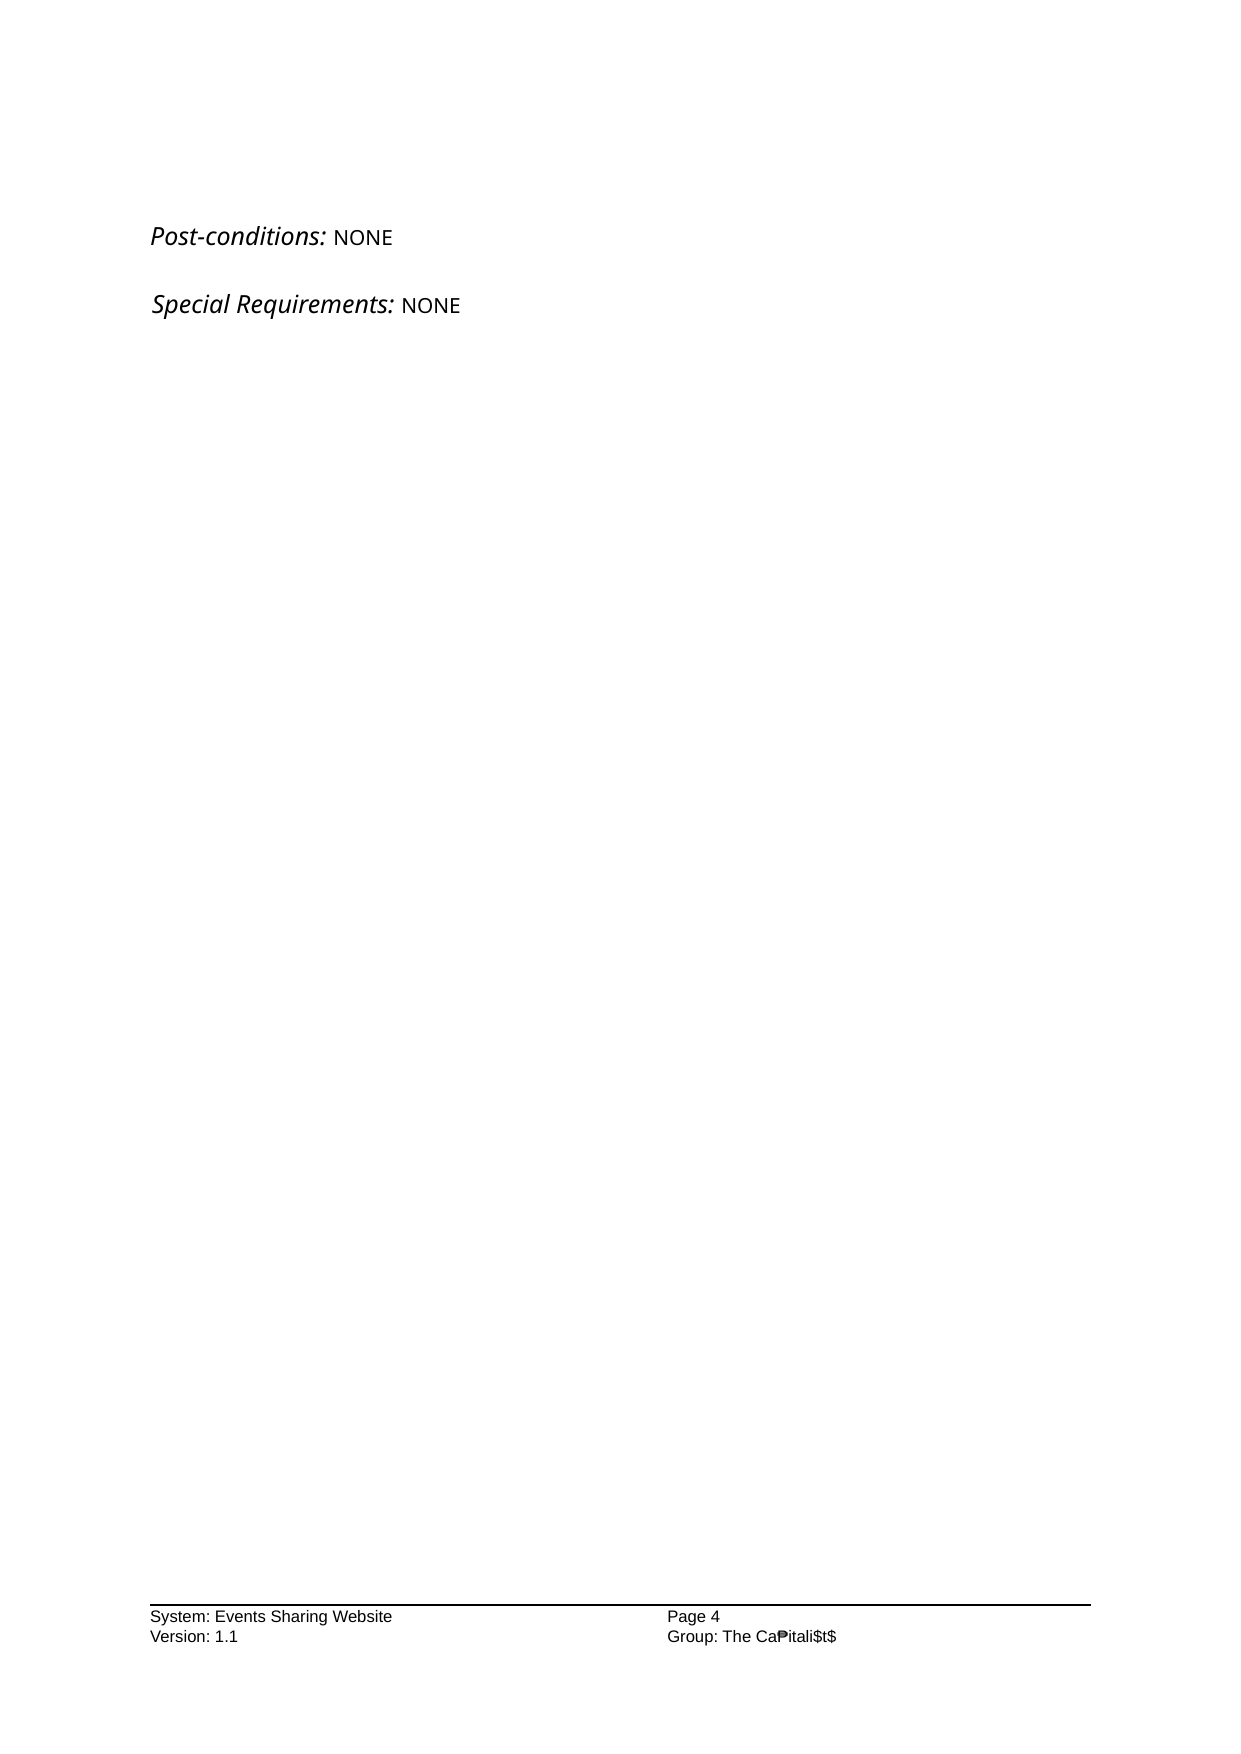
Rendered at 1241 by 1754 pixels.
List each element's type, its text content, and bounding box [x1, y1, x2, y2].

text Special Requirements: NONE [152, 286, 1091, 320]
text Post-conditions: NONE [150, 218, 1091, 252]
